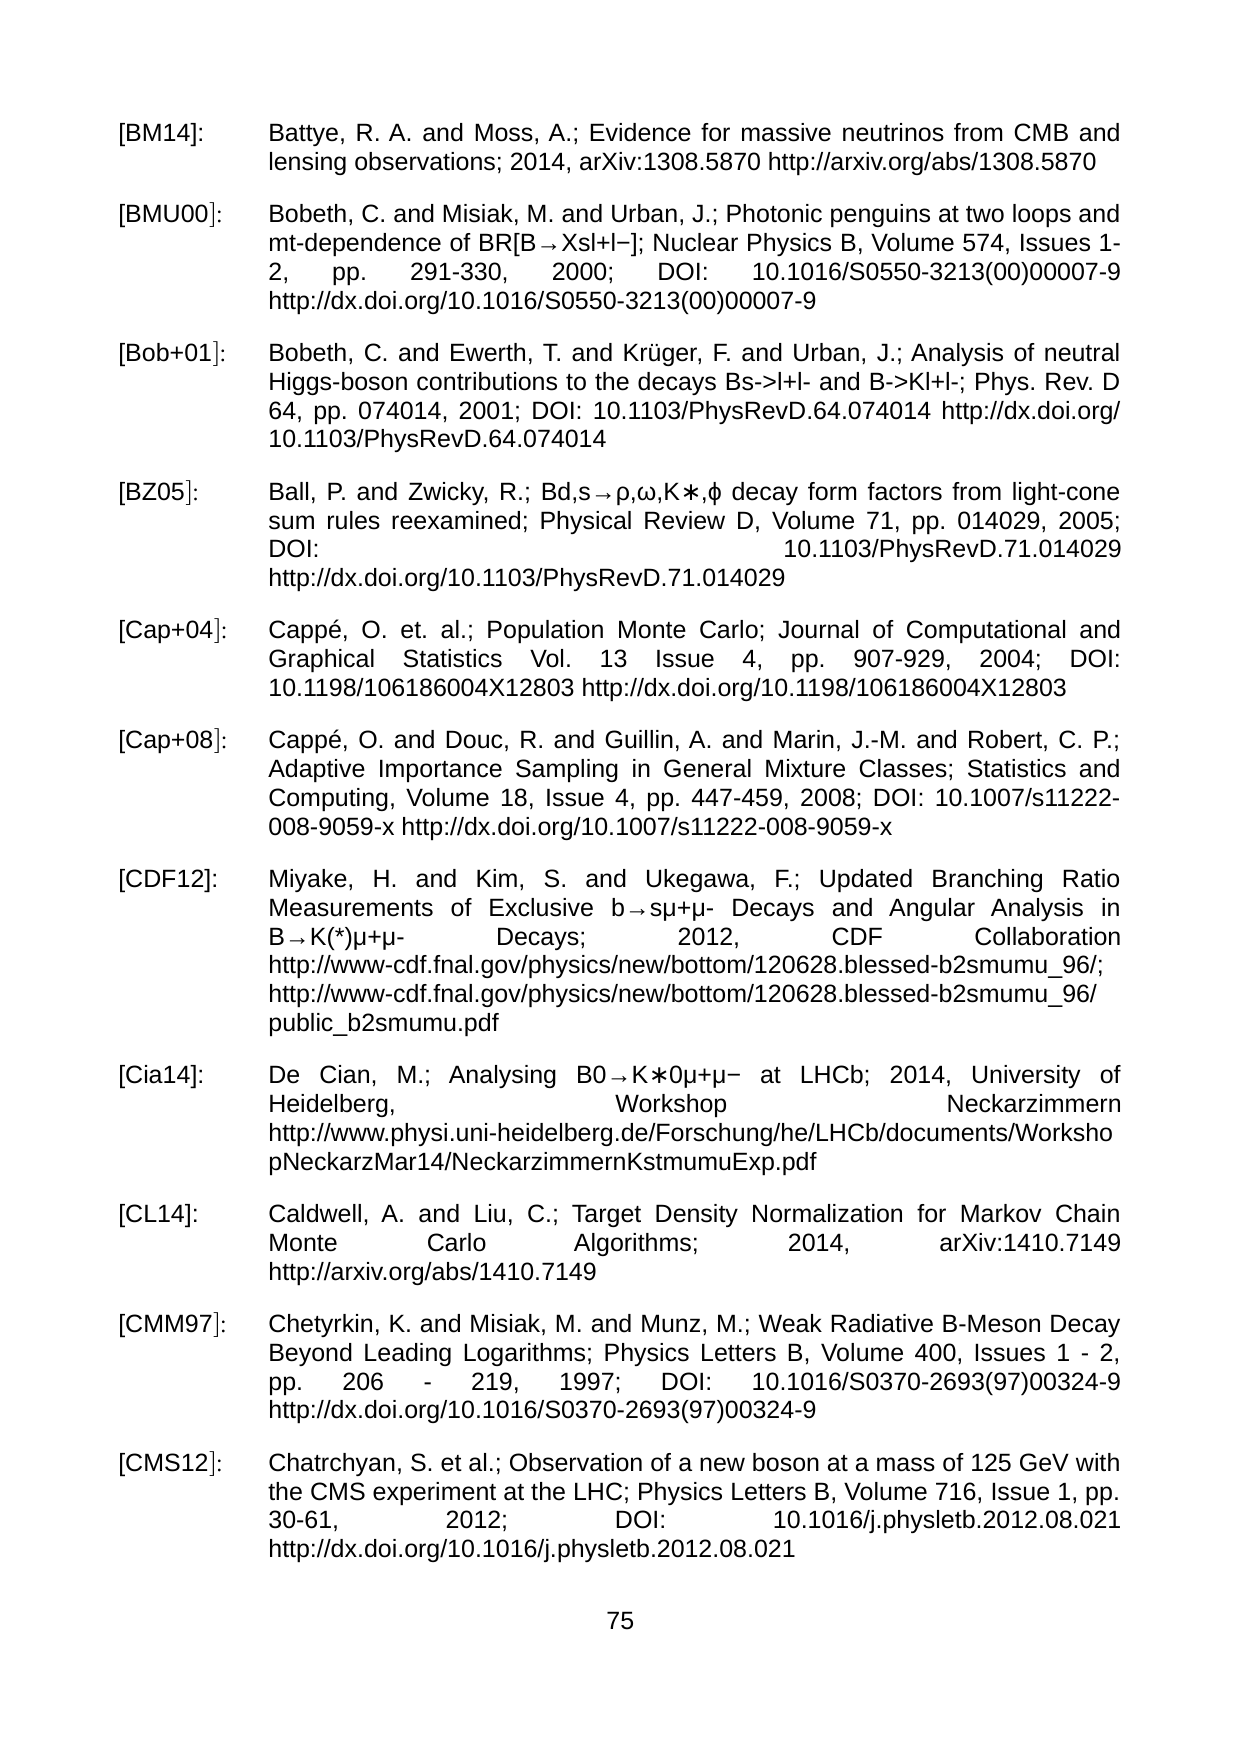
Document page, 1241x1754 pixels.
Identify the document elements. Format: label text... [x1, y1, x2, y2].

text [CMS12]: Chatrchyan, S. et al.; Observation of a new boson at a mass of 125 GeV with the CMS experiment at the LHC; Physics Letters B, Volume 716, Issue 1, pp. 30-61, 2012; DOI: 10.1016/j.physletb.2012.08.021 http://dx.doi.org/10.1016/j.physletb.2012.08.021 [118, 1448, 1122, 1563]
text [BZ05]: Ball, P. and Zwicky, R.; Bd,s→ρ,ω,K∗,ϕ decay form factors from light-cone sum rules reexamined; Physical Review D, Volume 71, pp. 014029, 2005; DOI: 10.1103/PhysRevD.71.014029 http://dx.doi.org/10.1103/PhysRevD.71.014029 [118, 477, 1122, 592]
text [Bob+01]: Bobeth, C. and Ewerth, T. and Krüger, F. and Urban, J.; Analysis of neutral Higgs-boson contributions to the decays Bs->l+l- and B->Kl+l-; Phys. Rev. D 64, pp. 074014, 2001; DOI: 10.1103/PhysRevD.64.074014 http://dx.doi.org/ 10.1103/PhysRevD.64.074014 [118, 338, 1122, 453]
text [CMM97]: Chetyrkin, K. and Misiak, M. and Munz, M.; Weak Radiative B-Meson Decay Beyond Leading Logarithms; Physics Letters B, Volume 400, Issues 1 - 2, pp. 206 - 219, 1997; DOI: 10.1016/S0370-2693(97)00324-9 http://dx.doi.org/10.1016/S0370-2693(97)00324-9 [118, 1309, 1122, 1424]
text [Cia14]: De Cian, M.; Analysing B0→K∗0μ+μ− at LHCb; 2014, University of Heidelberg, Workshop Neckarzimmern http://www.physi.uni-heidelberg.de/Forschung/he/LHCb/documents/WorkshopNeckarzMar14/NeckarzimmernKstmumuExp.pdf [118, 1060, 1122, 1175]
text [CL14]: Caldwell, A. and Liu, C.; Target Density Normalization for Markov Chain Monte Carlo Algorithms; 2014, arXiv:1410.7149 http://arxiv.org/abs/1410.7149 [118, 1199, 1122, 1285]
text [BMU00]: Bobeth, C. and Misiak, M. and Urban, J.; Photonic penguins at two loops and mt-dependence of BR[B→Xsl+l−]; Nuclear Physics B, Volume 574, Issues 1-2, pp. 291-330, 2000; DOI: 10.1016/S0550-3213(00)00007-9 http://dx.doi.org/10.1016/S0550-3213(00)00007-9 [118, 199, 1122, 314]
text [Cap+04]: Cappé, O. et. al.; Population Monte Carlo; Journal of Computational and Graphical Statistics Vol. 13 Issue 4, pp. 907-929, 2004; DOI: 10.1198/106186004X12803 http://dx.doi.org/10.1198/106186004X12803 [118, 616, 1122, 702]
text [CDF12]: Miyake, H. and Kim, S. and Ukegawa, F.; Updated Branching Ratio Measurements of Exclusive b→sμ+μ- Decays and Angular Analysis in B→K(*)μ+μ- Decays; 2012, CDF Collaboration http://www-cdf.fnal.gov/physics/new/bottom/120628.blessed-b2smumu_96/; http://www-cdf.fnal.gov/physics/new/bottom/120628.blessed-b2smumu_96/public_b2smumu.pdf [118, 864, 1122, 1037]
text [Cap+08]: Cappé, O. and Douc, R. and Guillin, A. and Marin, J.-M. and Robert, C. P.; Adaptive Importance Sampling in General Mixture Classes; Statistics and Computing, Volume 18, Issue 4, pp. 447-459, 2008; DOI: 10.1007/s11222-008-9059-x http://dx.doi.org/10.1007/s11222-008-9059-x [118, 726, 1122, 841]
text [BM14]: Battye, R. A. and Moss, A.; Evidence for massive neutrinos from CMB and lensing observations; 2014, arXiv:1308.5870 http://arxiv.org/abs/1308.5870 [118, 118, 1122, 176]
